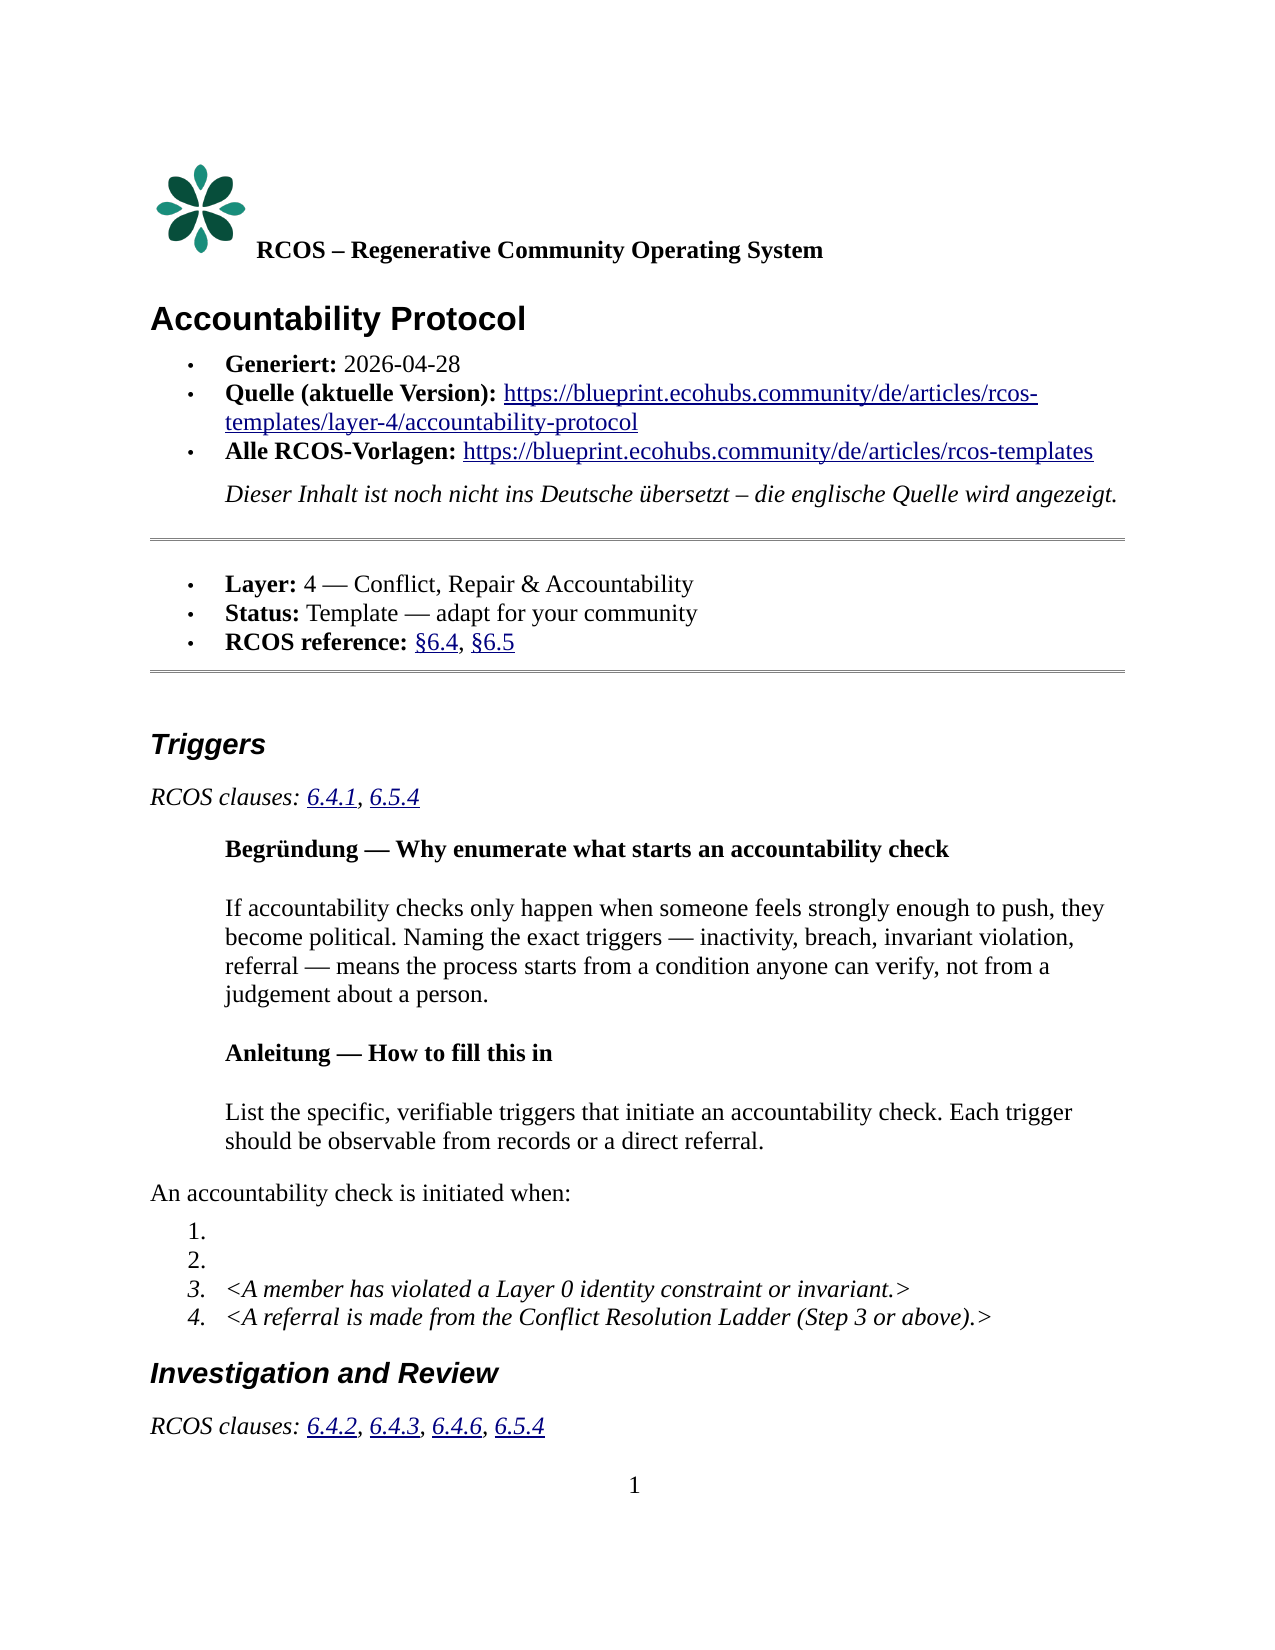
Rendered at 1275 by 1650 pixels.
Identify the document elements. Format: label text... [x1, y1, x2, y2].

list Generiert: 2026-04-28 [187, 349, 1125, 378]
text If accountability checks only happen when someone feels strongly enough to push, they become political. Naming the exact triggers — inactivity, breach, invariant violation, referral — means the process starts from a condition anyone can verify, not from a judgement about a person. [225, 893, 1125, 1008]
list Quelle (aktuelle Version): https://blueprint.ecohubs.community/de/articles/rcos-templates/layer-4/accountability-protocol [187, 378, 1125, 436]
subtitle Accountability Protocol [150, 298, 1125, 337]
subtitle Investigation and Review [150, 1356, 1125, 1390]
list Status: Template — adapt for your community [187, 598, 1125, 627]
list Layer: 4 — Conflict, Repair & Accountability [187, 569, 1125, 598]
list Alle RCOS-Vorlagen: https://blueprint.ecohubs.community/de/articles/rcos-templates [187, 436, 1125, 464]
text Begründung — Why enumerate what starts an accountability check [225, 834, 1125, 863]
text RCOS clauses: 6.4.2, 6.4.3, 6.4.6, 6.5.4 [150, 1411, 1125, 1440]
text RCOS clauses: 6.4.1, 6.5.4 [150, 782, 1125, 811]
text An accountability check is initiated when: [150, 1178, 1125, 1207]
text Dieser Inhalt ist noch nicht ins Deutsche übersetzt – die englische Quelle wird angezeigt. [225, 479, 1125, 508]
picture [150, 158, 251, 259]
text Anleitung — How to fill this in [225, 1038, 1125, 1067]
list <A member has violated a Layer 0 identity constraint or invariant.> [187, 1274, 1125, 1302]
list RCOS reference: §6.4, §6.5 [187, 627, 1125, 656]
subtitle Triggers [150, 727, 1125, 760]
text List the specific, verifiable triggers that initiate an accountability check. Each trigger should be observable from records or a direct referral. [225, 1097, 1125, 1154]
list <A referral is made from the Conflict Resolution Ladder (Step 3 or above).> [187, 1302, 1125, 1331]
text RCOS – Regenerative Community Operating System [150, 159, 1125, 264]
